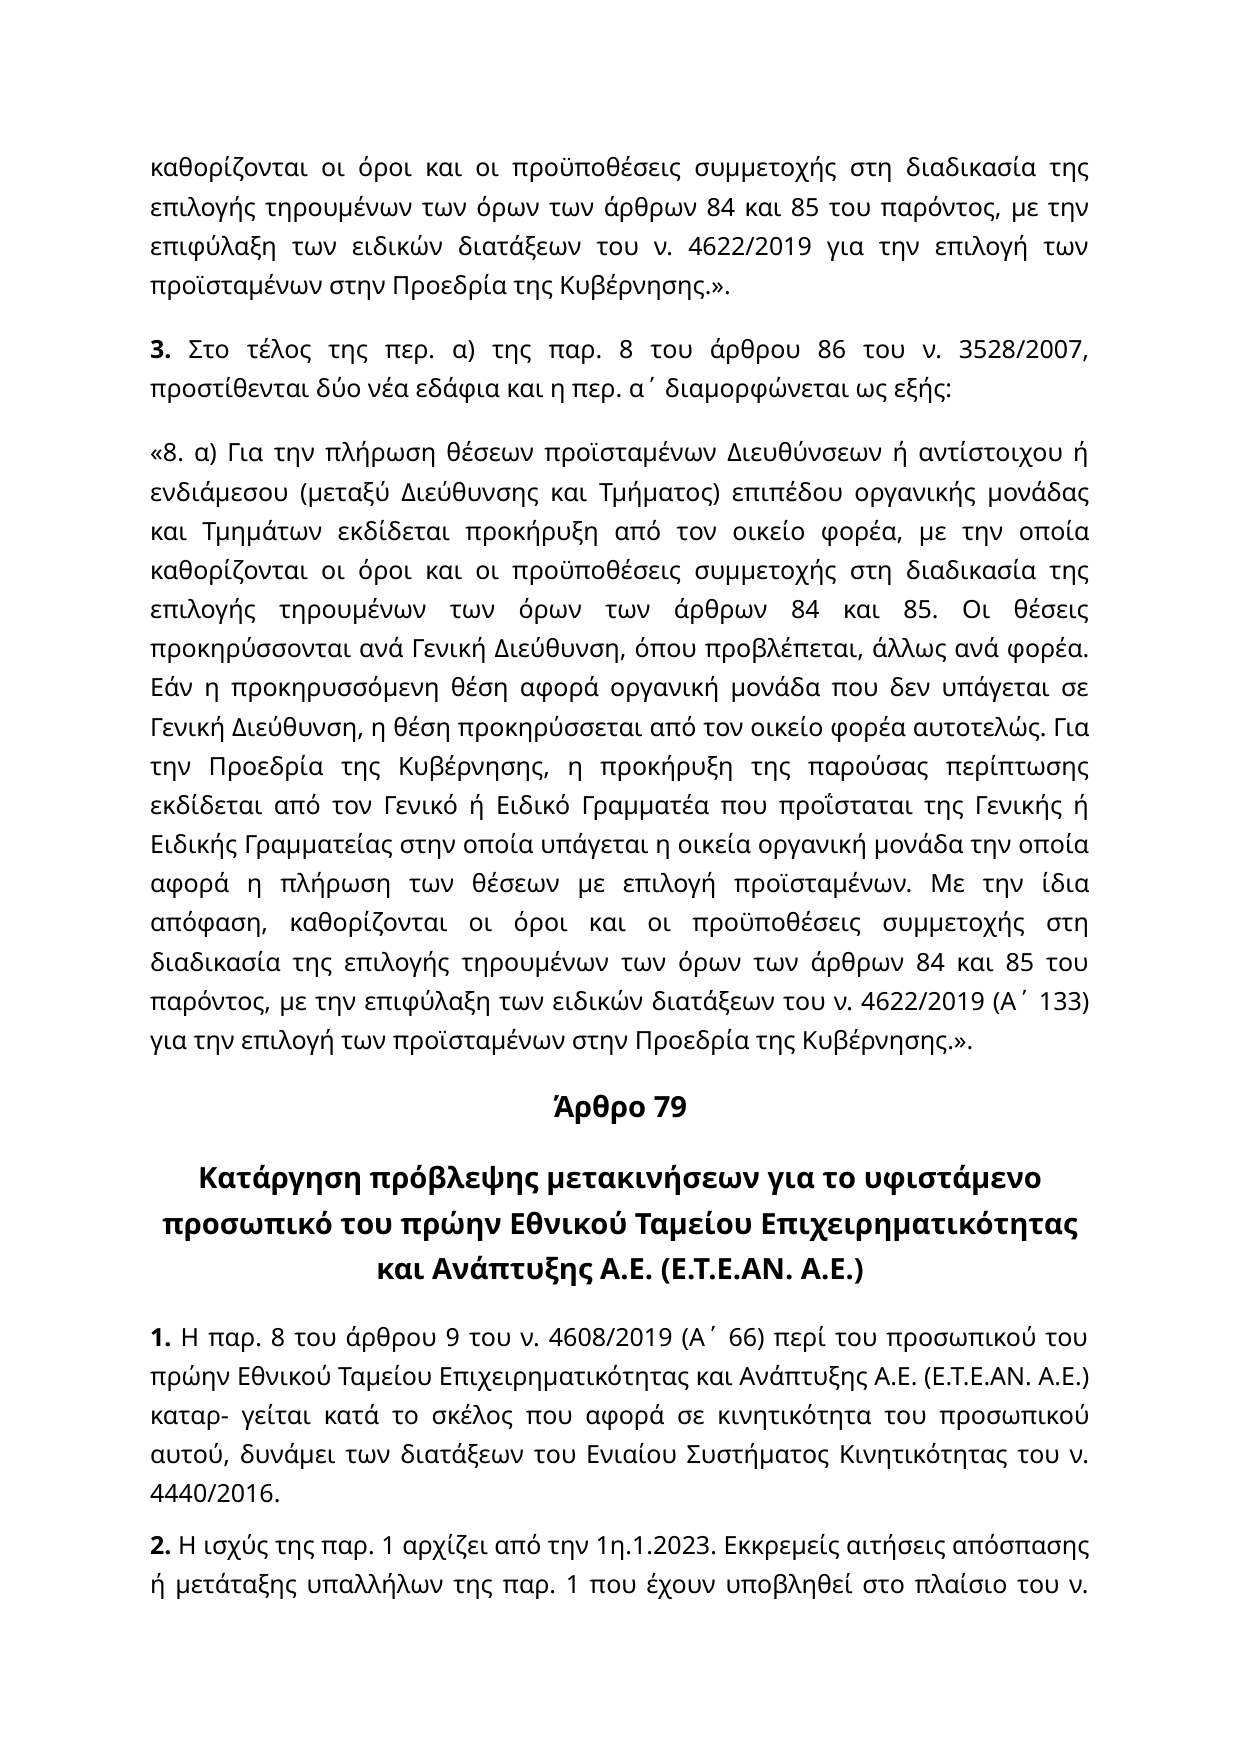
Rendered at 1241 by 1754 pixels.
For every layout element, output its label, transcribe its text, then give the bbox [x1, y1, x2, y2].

text «8. α) Για την πλήρωση θέσεων προϊσταμένων Διευθύνσεων ή αντίστοιχου ή ενδιάμεσου (μεταξύ Διεύθυνσης και Τμήματος) επιπέδου οργανικής μονάδας και Τμημάτων εκδίδεται προκήρυξη από τον οικείο φορέα, με την οποία καθορίζονται οι όροι και οι προϋποθέσεις συμμετοχής στη διαδικασία της επιλογής τηρουμένων των όρων των άρθρων 84 και 85. Οι θέσεις προκηρύσσονται ανά Γενική Διεύθυνση, όπου προβλέπεται, άλλως ανά φορέα. Εάν η προκηρυσσόμενη θέση αφορά οργανική μονάδα που δεν υπάγεται σε Γενική Διεύθυνση, η θέση προκηρύσσεται από τον οικείο φορέα αυτοτελώς. Για την Προεδρία της Κυβέρνησης, η προκήρυξη της παρούσας περίπτωσης εκδίδεται από τον Γενικό ή Ειδικό Γραμματέα που προΐσταται της Γενικής ή Ειδικής Γραμματείας στην οποία υπάγεται η οικεία οργανική μονάδα την οποία αφορά η πλήρωση των θέσεων με επιλογή προϊσταμένων. Με την ίδια απόφαση, καθορίζονται οι όροι και οι προϋποθέσεις συμμετοχής στη διαδικασία της επιλογής τηρουμένων των όρων των άρθρων 84 και 85 του παρόντος, με την επιφύλαξη των ειδικών διατάξεων του ν. 4622/2019 (Α΄ 133) για την επιλογή των προϊσταμένων στην Προεδρία της Κυβέρνησης.». [150, 435, 1090, 1057]
subtitle Άρθρο 79 [150, 1087, 1090, 1126]
text καθορίζονται οι όροι και οι προϋποθέσεις συμμετοχής στη διαδικασία της επιλογής τηρουμένων των όρων των άρθρων 84 και 85 του παρόντος, με την επιφύλαξη των ειδικών διατάξεων του ν. 4622/2019 για την επιλογή των προϊσταμένων στην Προεδρία της Κυβέρνησης.». [150, 150, 1090, 302]
text 1. Η παρ. 8 του άρθρου 9 του ν. 4608/2019 (Α΄ 66) περί του προσωπικού του πρώην Εθνικού Ταμείου Επιχειρηματικότητας και Ανάπτυξης Α.Ε. (Ε.Τ.Ε.ΑΝ. Α.Ε.) καταρ- γείται κατά το σκέλος που αφορά σε κινητικότητα του προσωπικού αυτού, δυνάμει των διατάξεων του Ενιαίου Συστήματος Κινητικότητας του ν. 4440/2016. [150, 1319, 1090, 1510]
subtitle Κατάργηση πρόβλεψης μετακινήσεων για το υφιστάμενο προσωπικό του πρώην Εθνικού Ταμείου Επιχειρηματικότητας και Ανάπτυξης Α.Ε. (Ε.Τ.Ε.ΑΝ. Α.Ε.) [150, 1157, 1090, 1288]
text 2. Η ισχύς της παρ. 1 αρχίζει από την 1η.1.2023. Εκκρεμείς αιτήσεις απόσπασης ή μετάταξης υπαλλήλων της παρ. 1 που έχουν υποβληθεί στο πλαίσιο του ν. [150, 1527, 1090, 1601]
text 3. Στο τέλος της περ. α) της παρ. 8 του άρθρου 86 του ν. 3528/2007, προστίθενται δύο νέα εδάφια και η περ. α΄ διαμορφώνεται ως εξής: [150, 332, 1090, 405]
